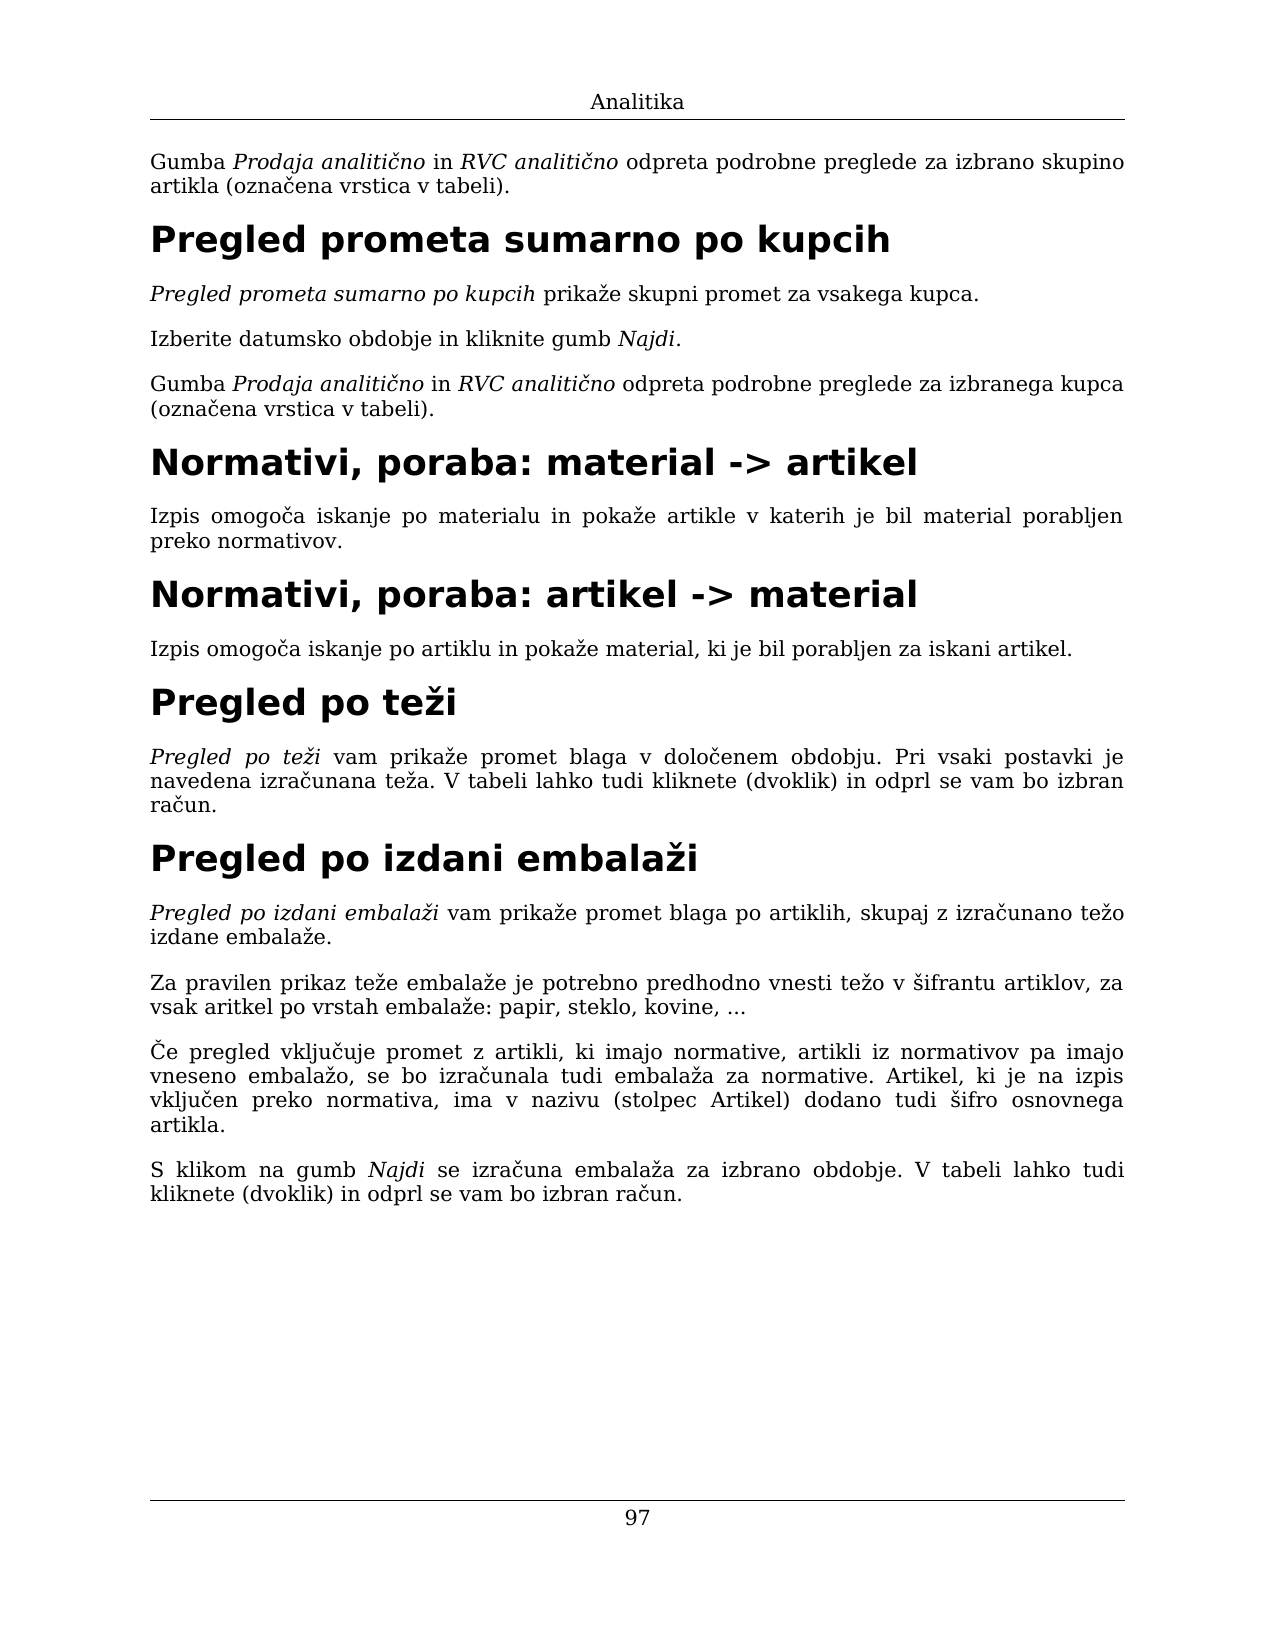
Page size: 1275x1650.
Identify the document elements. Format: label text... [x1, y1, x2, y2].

text Pregled prometa sumarno po kupcih [150, 219, 1125, 261]
text Gumba Prodaja analitično in RVC analitično odpreta podrobne preglede za izbranega kupca (označena vrstica v tabeli). [150, 372, 1125, 421]
text Pregled po izdani embalaži vam prikaže promet blaga po artiklih, skupaj z izračunano težo izdane embalaže. [150, 901, 1125, 950]
text Izpis omogoča iskanje po artiklu in pokaže material, ki je bil porabljen za iskani artikel. [150, 637, 1125, 661]
text Če pregled vključuje promet z artikli, ki imajo normative, artikli iz normativov pa imajo vneseno embalažo, se bo izračunala tudi embalaža za normative. Artikel, ki je na izpis vključen preko normativa, ima v nazivu (stolpec Artikel) dodano tudi šifro osnovnega artikla. [150, 1040, 1125, 1137]
text Pregled po izdani embalaži [150, 838, 1125, 880]
text Izpis omogoča iskanje po materialu in pokaže artikle v katerih je bil material porabljen preko normativov. [150, 504, 1125, 553]
text Pregled po teži vam prikaže promet blaga v določenem obdobju. Pri vsaki postavki je navedena izračunana teža. V tabeli lahko tudi kliknete (dvoklik) in odprl se vam bo izbran račun. [150, 745, 1125, 817]
text S klikom na gumb Najdi se izračuna embalaža za izbrano obdobje. V tabeli lahko tudi kliknete (dvoklik) in odprl se vam bo izbran račun. [150, 1158, 1125, 1206]
text Za pravilen prikaz teže embalaže je potrebno predhodno vnesti težo v šifrantu artiklov, za vsak aritkel po vrstah embalaže: papir, steklo, kovine, ... [150, 971, 1125, 1019]
text Pregled prometa sumarno po kupcih prikaže skupni promet za vsakega kupca. [150, 282, 1125, 306]
text Pregled po teži [150, 682, 1125, 724]
text Gumba Prodaja analitično in RVC analitično odpreta podrobne preglede za izbrano skupino artikla (označena vrstica v tabeli). [150, 150, 1125, 198]
text Izberite datumsko obdobje in kliknite gumb Najdi. [150, 327, 1125, 352]
text Normativi, poraba: artikel -> material [150, 574, 1125, 616]
text Normativi, poraba: material -> artikel [150, 442, 1125, 484]
